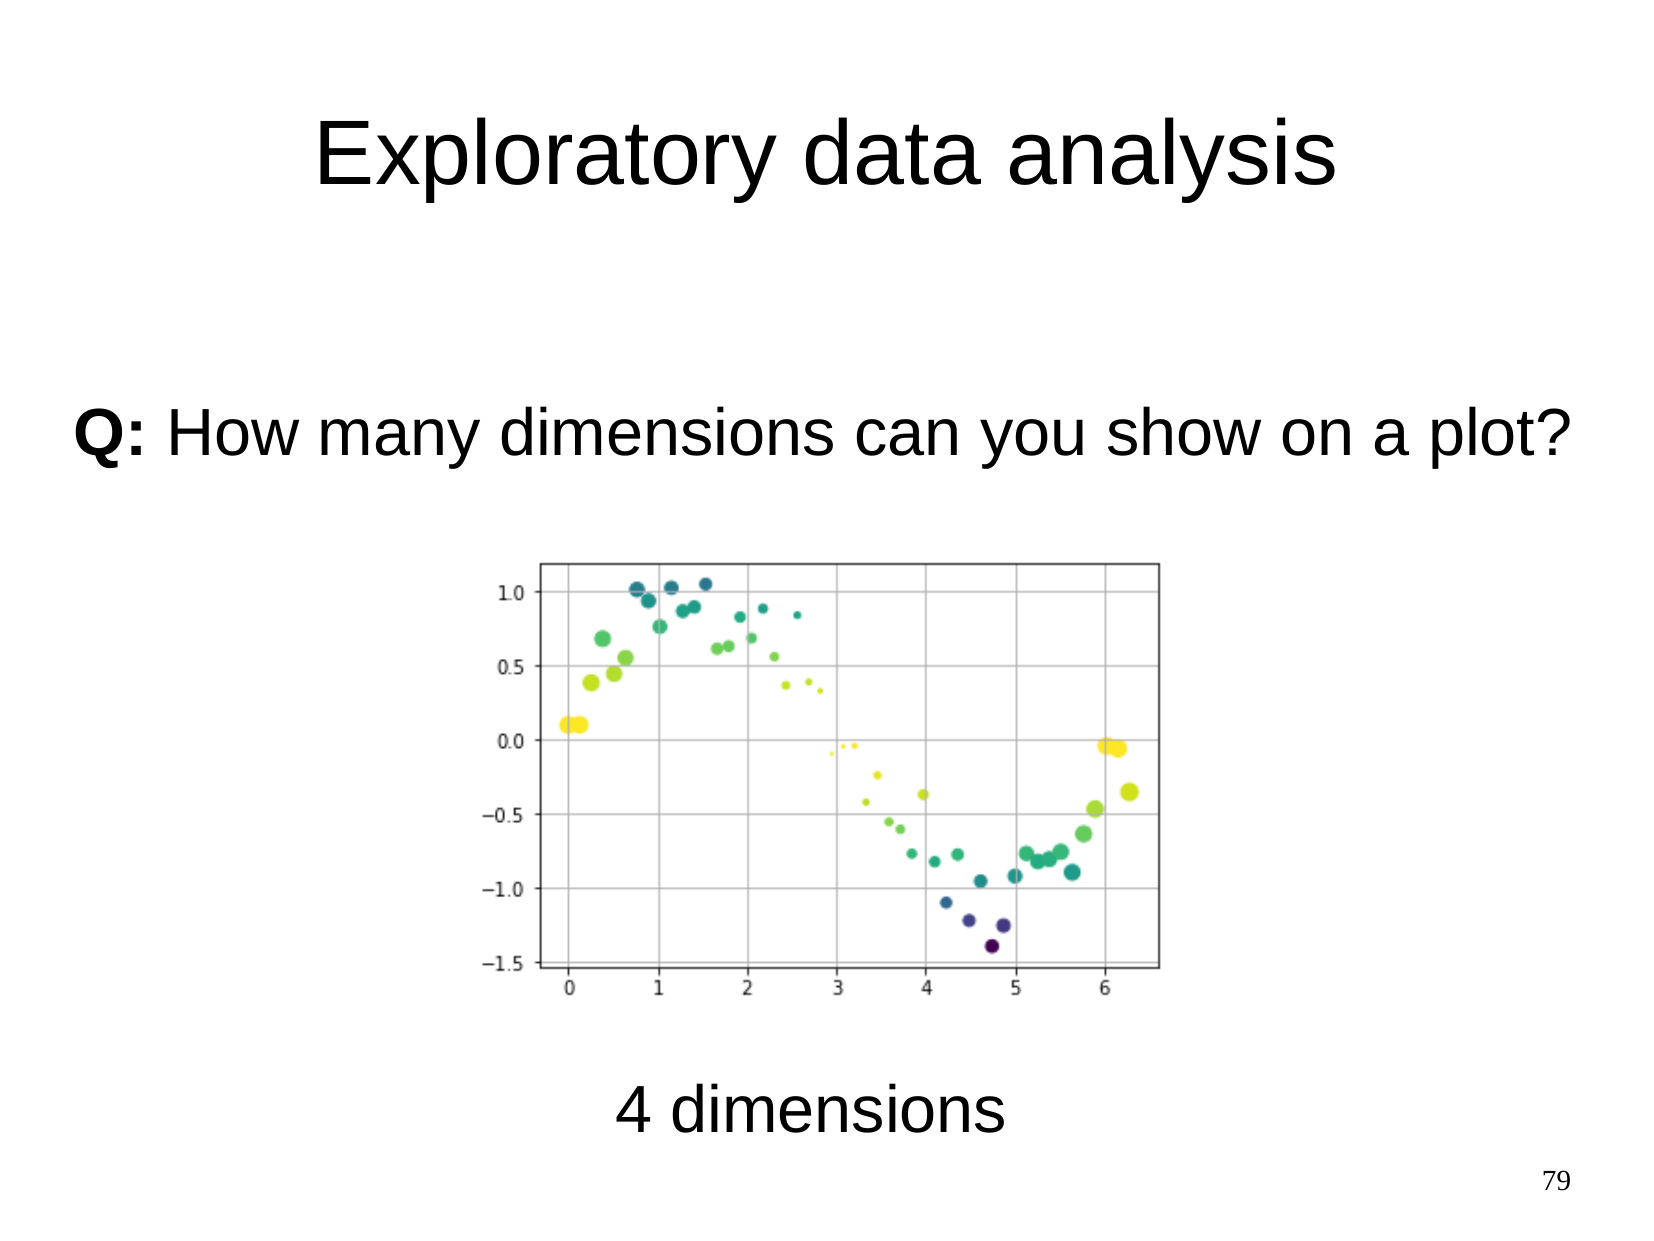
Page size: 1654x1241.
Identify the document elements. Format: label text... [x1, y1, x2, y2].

subtitle Q: How many dimensions can you show on a plot? [47, 357, 1600, 507]
title Exploratory data analysis [82, 49, 1571, 257]
picture [468, 545, 1179, 1012]
text_box 4 dimensions [548, 1059, 1075, 1160]
